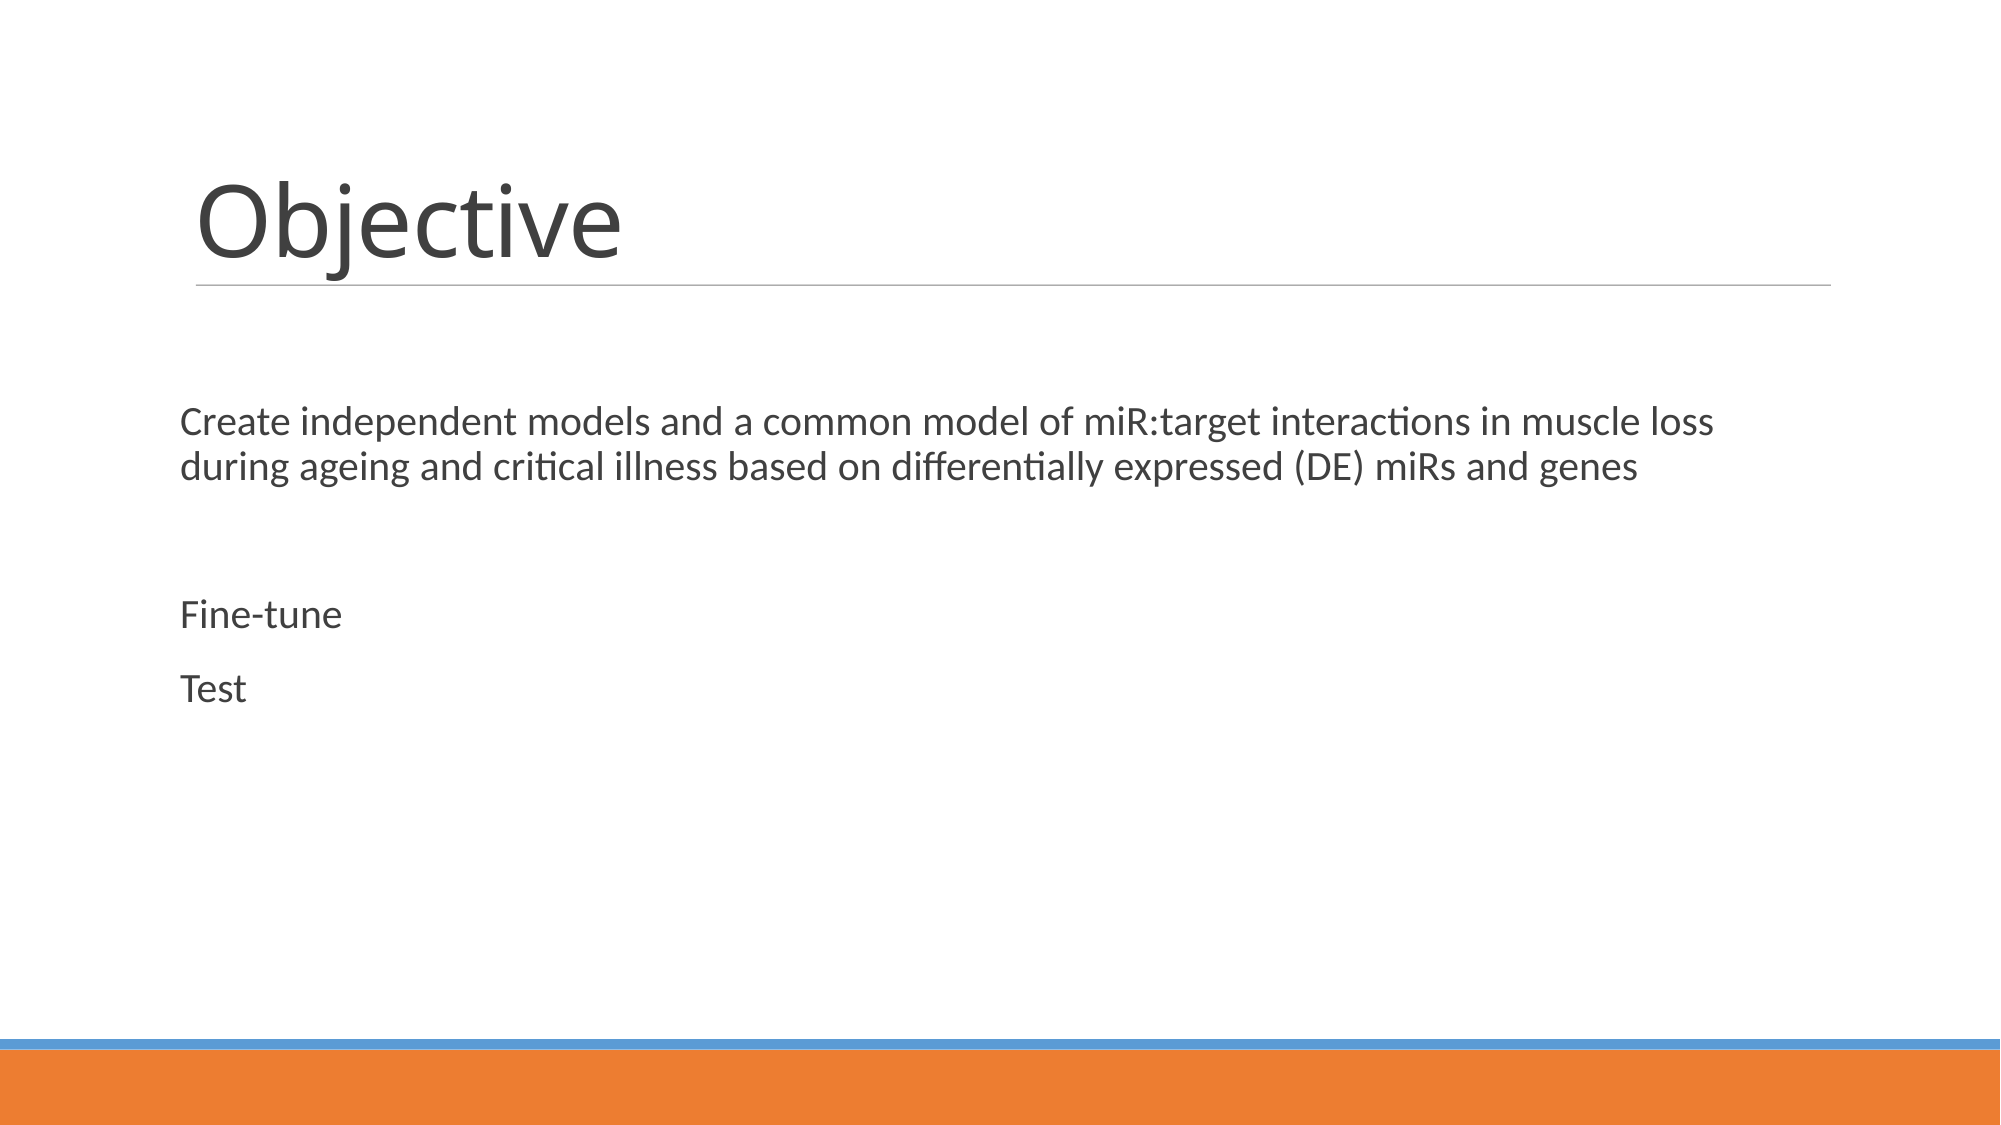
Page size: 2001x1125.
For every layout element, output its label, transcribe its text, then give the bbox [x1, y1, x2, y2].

list Create independent models and a common model of miR:target interactions in muscle loss during ageing and critical illness based on differentially expressed (DE) miRs and genes Fine-tune Test [180, 302, 1830, 963]
title Objective [180, 47, 1830, 285]
